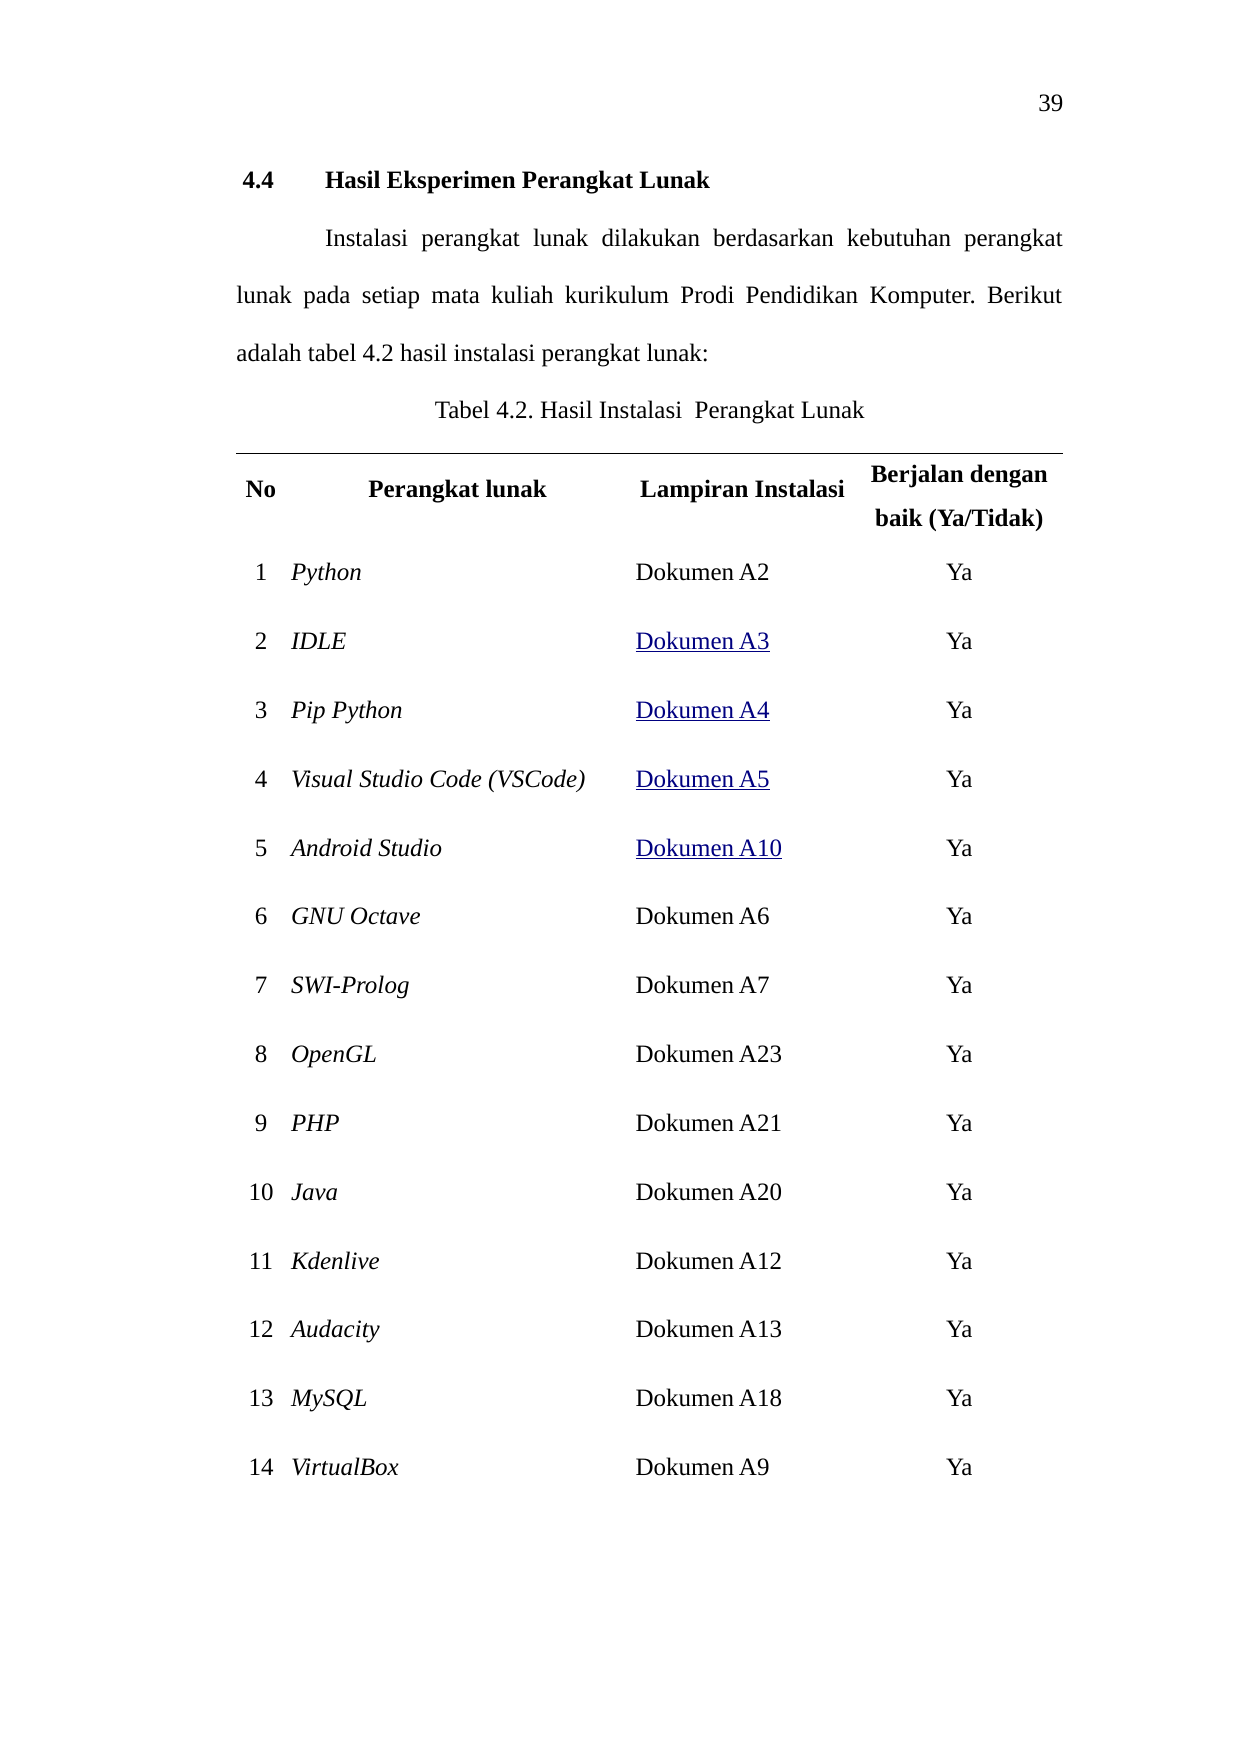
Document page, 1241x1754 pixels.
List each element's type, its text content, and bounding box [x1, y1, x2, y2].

table_cell SWI-Prolog [285, 965, 629, 1033]
table_cell Android Studio [285, 827, 629, 896]
table_cell Audacity [285, 1309, 629, 1378]
table_cell Ya [855, 1447, 1063, 1515]
table_cell Dokumen A20 [630, 1171, 855, 1240]
table_header Perangkat lunak [285, 454, 629, 551]
text Tabel 4.2. Hasil instalasi Perangkat Lunak [236, 395, 1063, 424]
table_cell Ya [855, 551, 1063, 620]
table_cell Ya [855, 1171, 1063, 1240]
table_cell 12 [236, 1309, 285, 1378]
table_cell Java [285, 1171, 629, 1240]
table_cell 10 [236, 1171, 285, 1240]
table_header Berjalan dengan baik (Ya/Tidak) [855, 454, 1063, 551]
table_cell PHP [285, 1102, 629, 1171]
table_cell 7 [236, 965, 285, 1033]
table_cell Ya [855, 1378, 1063, 1447]
table_cell Ya [855, 965, 1063, 1033]
table_cell Dokumen A6 [630, 896, 855, 964]
table_cell 11 [236, 1240, 285, 1309]
table_cell 6 [236, 896, 285, 964]
table_cell Dokumen A2 [630, 551, 855, 620]
subtitle Hasil Eksperimen Perangkat Lunak [236, 165, 1063, 194]
table_cell Dokumen A18 [630, 1378, 855, 1447]
table_cell 13 [236, 1378, 285, 1447]
table_cell Ya [855, 827, 1063, 896]
table_cell OpenGL [285, 1034, 629, 1102]
table_cell Dokumen A12 [630, 1240, 855, 1309]
table_cell Ya [855, 1102, 1063, 1171]
table_cell 8 [236, 1034, 285, 1102]
table_cell IDLE [285, 620, 629, 689]
table_cell MySQL [285, 1378, 629, 1447]
table_cell 9 [236, 1102, 285, 1171]
table_cell 2 [236, 620, 285, 689]
table_cell Dokumen A13 [630, 1309, 855, 1378]
table_cell Ya [855, 620, 1063, 689]
table_cell Dokumen A4 [630, 689, 855, 758]
table_cell Dokumen A3 [630, 620, 855, 689]
table_cell 3 [236, 689, 285, 758]
table_cell 4 [236, 758, 285, 827]
table_cell 1 [236, 551, 285, 620]
table_cell Dokumen A21 [630, 1102, 855, 1171]
table_cell Ya [855, 1240, 1063, 1309]
table_cell 5 [236, 827, 285, 896]
table_cell Python [285, 551, 629, 620]
table_cell Dokumen A9 [630, 1447, 855, 1515]
table_header No [236, 454, 285, 551]
table_cell Ya [855, 1034, 1063, 1102]
table_cell Ya [855, 896, 1063, 964]
table_header Lampiran Instalasi [630, 454, 855, 551]
table_cell Dokumen A23 [630, 1034, 855, 1102]
table_cell GNU Octave [285, 896, 629, 964]
table_cell Dokumen A7 [630, 965, 855, 1033]
table_cell VirtualBox [285, 1447, 629, 1515]
table_cell Ya [855, 689, 1063, 758]
table_cell Dokumen A5 [630, 758, 855, 827]
table_cell Kdenlive [285, 1240, 629, 1309]
text Instalasi perangkat lunak dilakukan berdasarkan kebutuhan perangkat lunak pada setiap mata kuliah kurikulum Prodi Pendidikan Komputer. Berikut adalah tabel 4.2 hasil instalasi perangkat lunak: [236, 223, 1063, 367]
table_cell 14 [236, 1447, 285, 1515]
table_cell Dokumen A10 [630, 827, 855, 896]
table_cell Ya [855, 1309, 1063, 1378]
table_cell Ya [855, 758, 1063, 827]
table_cell Pip Python [285, 689, 629, 758]
table_cell Visual Studio Code (VSCode) [285, 758, 629, 827]
